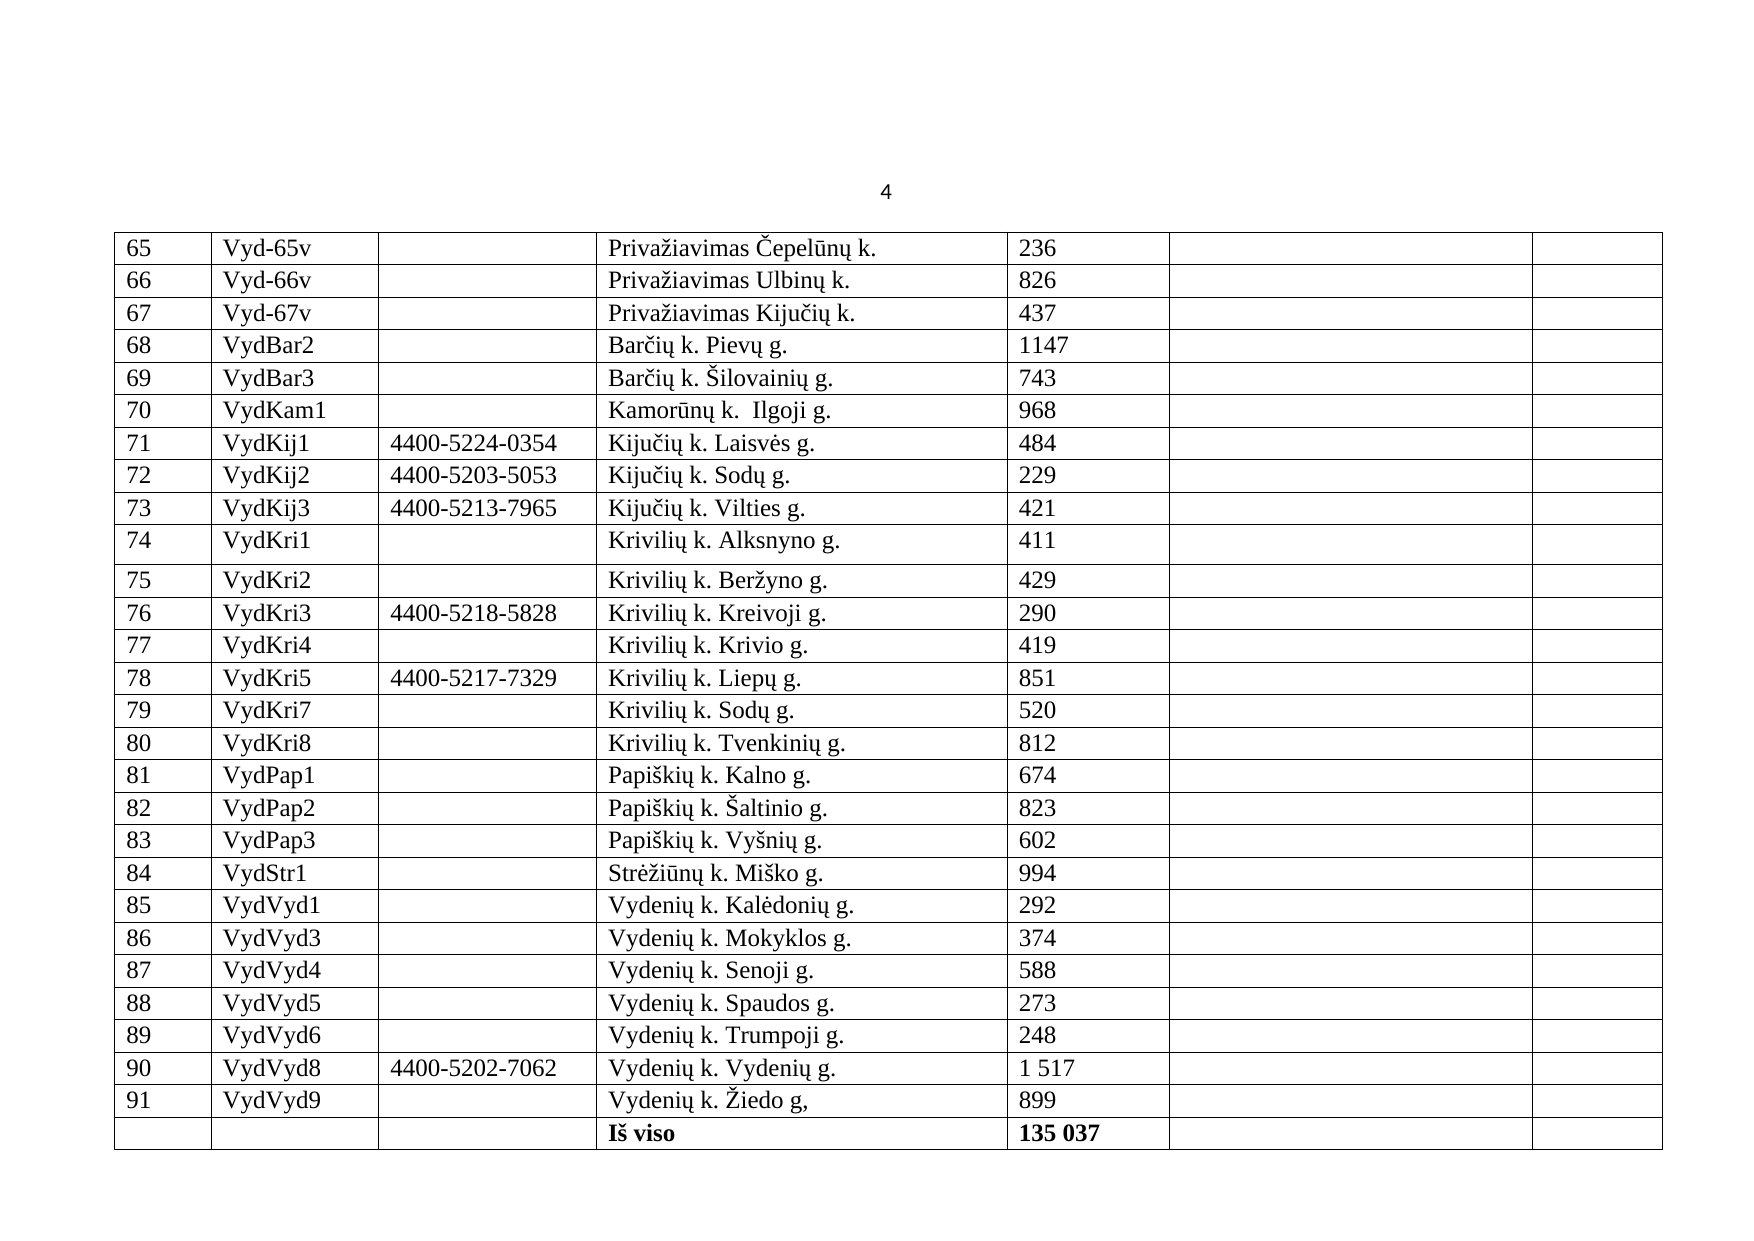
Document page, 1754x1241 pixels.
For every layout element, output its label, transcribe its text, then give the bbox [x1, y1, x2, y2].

table_cell [115, 1118, 211, 1149]
table_cell [1533, 1085, 1662, 1117]
table_cell Papiškių k. Vyšnių g. [597, 825, 1007, 857]
table_cell Krivilių k. Liepų g. [597, 663, 1007, 694]
table_cell [379, 630, 596, 662]
table_cell [1170, 428, 1532, 459]
table_cell [1170, 793, 1532, 824]
table_cell VydVyd8 [212, 1053, 378, 1084]
table_cell [379, 1118, 596, 1149]
table_cell Kijučių k. Sodų g. [597, 460, 1007, 492]
table_cell VydKri8 [212, 728, 378, 759]
table_cell 292 [1008, 890, 1169, 922]
table_cell [1533, 598, 1662, 629]
table_cell 65 [115, 233, 211, 264]
table_cell [1533, 1053, 1662, 1084]
table_cell 4400-5213-7965 [379, 493, 596, 524]
table_cell VydVyd5 [212, 988, 378, 1019]
table_cell 69 [115, 363, 211, 394]
table_cell VydVyd9 [212, 1085, 378, 1117]
table_cell [1533, 760, 1662, 792]
table_cell 484 [1008, 428, 1169, 459]
table_cell [1170, 728, 1532, 759]
table_cell [1533, 363, 1662, 394]
table_cell VydKij1 [212, 428, 378, 459]
table_cell 823 [1008, 793, 1169, 824]
table_cell Vydenių k. Kalėdonių g. [597, 890, 1007, 922]
table_cell [1170, 233, 1532, 264]
table_cell VydKij3 [212, 493, 378, 524]
table_cell 74 [115, 525, 211, 564]
table_cell 421 [1008, 493, 1169, 524]
table_cell [1170, 363, 1532, 394]
table_cell Krivilių k. Sodų g. [597, 695, 1007, 727]
table_cell [379, 1020, 596, 1052]
table_cell [1170, 858, 1532, 889]
table_cell Strėžiūnų k. Miško g. [597, 858, 1007, 889]
table_cell VydKri5 [212, 663, 378, 694]
table_cell 419 [1008, 630, 1169, 662]
table_cell 290 [1008, 598, 1169, 629]
table_cell 437 [1008, 298, 1169, 329]
table_cell VydKri7 [212, 695, 378, 727]
table_cell Kijučių k. Laisvės g. [597, 428, 1007, 459]
table_cell 88 [115, 988, 211, 1019]
table_cell Vydenių k. Spaudos g. [597, 988, 1007, 1019]
table_cell [379, 955, 596, 987]
table_cell Barčių k. Šilovainių g. [597, 363, 1007, 394]
table_cell [1170, 395, 1532, 427]
table_cell [1533, 695, 1662, 727]
table_cell [1170, 298, 1532, 329]
table_cell 4400-5224-0354 [379, 428, 596, 459]
table_cell 899 [1008, 1085, 1169, 1117]
table_cell [1533, 630, 1662, 662]
table_cell Privažiavimas Ulbinų k. [597, 265, 1007, 297]
table_cell Vydenių k. Mokyklos g. [597, 923, 1007, 954]
table_cell 994 [1008, 858, 1169, 889]
table_cell [379, 395, 596, 427]
table_cell Vydenių k. Vydenių g. [597, 1053, 1007, 1084]
table_cell 968 [1008, 395, 1169, 427]
table_cell 70 [115, 395, 211, 427]
table_cell Krivilių k. Tvenkinių g. [597, 728, 1007, 759]
table_cell [1170, 630, 1532, 662]
table_cell [1170, 525, 1532, 564]
table_cell VydStr1 [212, 858, 378, 889]
table_cell VydPap1 [212, 760, 378, 792]
table_cell 67 [115, 298, 211, 329]
table_cell [379, 695, 596, 727]
table_cell Privažiavimas Kijučių k. [597, 298, 1007, 329]
table_cell [1170, 330, 1532, 362]
table_cell VydPap2 [212, 793, 378, 824]
table_cell 87 [115, 955, 211, 987]
table_cell [1170, 923, 1532, 954]
table_cell [379, 760, 596, 792]
table_cell 743 [1008, 363, 1169, 394]
table_cell [1170, 955, 1532, 987]
table_cell 79 [115, 695, 211, 727]
table_cell [1533, 1118, 1662, 1149]
table_cell 1 517 [1008, 1053, 1169, 1084]
table_cell [1533, 265, 1662, 297]
table_cell [1170, 890, 1532, 922]
table_cell 4400-5217-7329 [379, 663, 596, 694]
table_cell 91 [115, 1085, 211, 1117]
table_cell [379, 858, 596, 889]
table_cell Vydenių k. Senoji g. [597, 955, 1007, 987]
table_cell Iš viso [597, 1118, 1007, 1149]
table_cell [1170, 1118, 1532, 1149]
table_cell [379, 565, 596, 597]
table_cell Privažiavimas Čepelūnų k. [597, 233, 1007, 264]
table_cell Krivilių k. Beržyno g. [597, 565, 1007, 597]
table_cell [379, 363, 596, 394]
table_cell [379, 525, 596, 564]
table_cell 72 [115, 460, 211, 492]
table_cell Vydenių k. Trumpoji g. [597, 1020, 1007, 1052]
table_cell VydVyd1 [212, 890, 378, 922]
table_cell 75 [115, 565, 211, 597]
table_cell [1170, 265, 1532, 297]
table_cell 4400-5202-7062 [379, 1053, 596, 1084]
table_cell 82 [115, 793, 211, 824]
table_cell VydKri1 [212, 525, 378, 564]
table_cell 1147 [1008, 330, 1169, 362]
table_cell [1170, 695, 1532, 727]
table_cell [1533, 858, 1662, 889]
table_cell VydVyd3 [212, 923, 378, 954]
table_cell [1170, 1053, 1532, 1084]
table_cell [379, 890, 596, 922]
table_cell 68 [115, 330, 211, 362]
table_cell 77 [115, 630, 211, 662]
table_cell [1170, 988, 1532, 1019]
table_cell [1170, 1020, 1532, 1052]
table_cell VydVyd6 [212, 1020, 378, 1052]
table_cell [1533, 330, 1662, 362]
table_cell [379, 825, 596, 857]
table_cell [1533, 923, 1662, 954]
table_cell 4400-5218-5828 [379, 598, 596, 629]
table_cell [1170, 825, 1532, 857]
table_cell 84 [115, 858, 211, 889]
table_cell 374 [1008, 923, 1169, 954]
table_cell [1533, 233, 1662, 264]
table_cell [1533, 525, 1662, 564]
table_cell 76 [115, 598, 211, 629]
table_cell 83 [115, 825, 211, 857]
table_cell [1170, 460, 1532, 492]
table_cell 602 [1008, 825, 1169, 857]
table_cell [1170, 760, 1532, 792]
table_cell [1533, 493, 1662, 524]
table_cell [1533, 428, 1662, 459]
table_cell Krivilių k. Alksnyno g. [597, 525, 1007, 564]
table_cell [379, 298, 596, 329]
table_cell [1533, 890, 1662, 922]
table_cell 273 [1008, 988, 1169, 1019]
table_cell [1533, 825, 1662, 857]
table_cell 90 [115, 1053, 211, 1084]
table_cell Kijučių k. Vilties g. [597, 493, 1007, 524]
table_cell 73 [115, 493, 211, 524]
table_cell 588 [1008, 955, 1169, 987]
table_cell [212, 1118, 378, 1149]
table_cell Kamorūnų k. Ilgoji g. [597, 395, 1007, 427]
table_cell Barčių k. Pievų g. [597, 330, 1007, 362]
table_cell Vyd-66v [212, 265, 378, 297]
table_cell [1170, 1085, 1532, 1117]
table_cell VydKri3 [212, 598, 378, 629]
table_cell VydVyd4 [212, 955, 378, 987]
table_cell [1170, 493, 1532, 524]
table_cell VydBar3 [212, 363, 378, 394]
table_cell 429 [1008, 565, 1169, 597]
table_cell 229 [1008, 460, 1169, 492]
table_cell [1533, 395, 1662, 427]
table_cell 85 [115, 890, 211, 922]
table_cell VydKam1 [212, 395, 378, 427]
table_cell Krivilių k. Krivio g. [597, 630, 1007, 662]
table_cell [1533, 663, 1662, 694]
table_cell 86 [115, 923, 211, 954]
table_cell [1533, 793, 1662, 824]
table_cell 4400-5203-5053 [379, 460, 596, 492]
table_cell 674 [1008, 760, 1169, 792]
table_cell [1533, 460, 1662, 492]
table_cell 812 [1008, 728, 1169, 759]
table_cell Vyd-65v [212, 233, 378, 264]
table_cell 66 [115, 265, 211, 297]
table_cell [379, 1085, 596, 1117]
table_cell [379, 728, 596, 759]
table_cell VydPap3 [212, 825, 378, 857]
table_cell Papiškių k. Šaltinio g. [597, 793, 1007, 824]
table_cell [1533, 298, 1662, 329]
table_cell 71 [115, 428, 211, 459]
table_cell 80 [115, 728, 211, 759]
table_cell [379, 923, 596, 954]
table_cell 81 [115, 760, 211, 792]
table_cell 236 [1008, 233, 1169, 264]
table_cell [379, 233, 596, 264]
table_cell [1533, 728, 1662, 759]
table_cell VydKri4 [212, 630, 378, 662]
table_cell [1533, 955, 1662, 987]
table_cell 78 [115, 663, 211, 694]
table_cell 89 [115, 1020, 211, 1052]
table_cell 826 [1008, 265, 1169, 297]
table_cell [1533, 988, 1662, 1019]
table_cell 248 [1008, 1020, 1169, 1052]
table_cell 135 037 [1008, 1118, 1169, 1149]
table_cell Vydenių k. Žiedo g, [597, 1085, 1007, 1117]
table_cell [1170, 598, 1532, 629]
table_cell 851 [1008, 663, 1169, 694]
table_cell Krivilių k. Kreivoji g. [597, 598, 1007, 629]
table_cell Papiškių k. Kalno g. [597, 760, 1007, 792]
table_cell [1533, 565, 1662, 597]
table_cell VydKri2 [212, 565, 378, 597]
table_cell [379, 330, 596, 362]
table_cell [379, 988, 596, 1019]
table_cell [379, 793, 596, 824]
table_cell [379, 265, 596, 297]
table_cell VydKij2 [212, 460, 378, 492]
table_cell 411 [1008, 525, 1169, 564]
table_cell [1533, 1020, 1662, 1052]
table_cell VydBar2 [212, 330, 378, 362]
table_cell [1170, 663, 1532, 694]
table_cell 520 [1008, 695, 1169, 727]
table_cell [1170, 565, 1532, 597]
table_cell Vyd-67v [212, 298, 378, 329]
